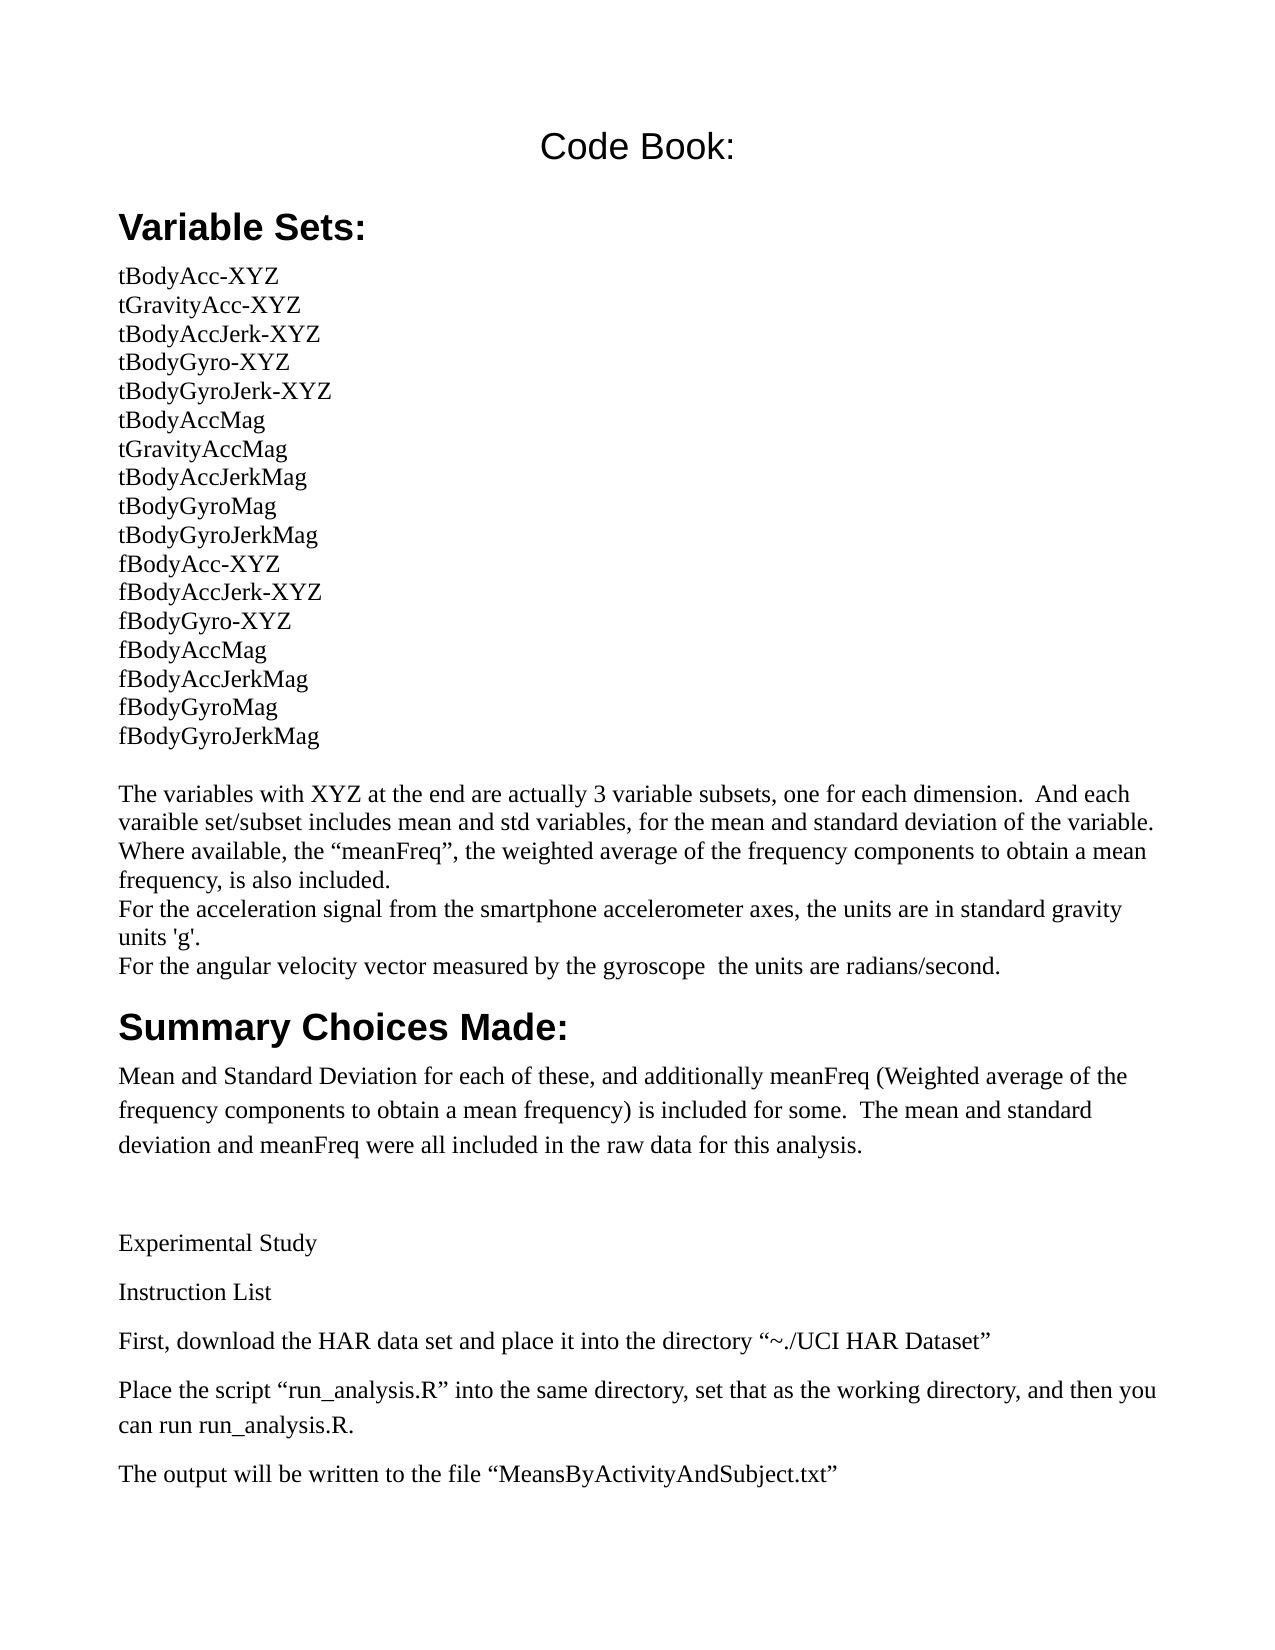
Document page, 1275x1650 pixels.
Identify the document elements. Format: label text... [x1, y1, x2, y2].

text tBodyAccJerkMag [118, 462, 1157, 491]
text Experimental Study [118, 1228, 1157, 1257]
text fBodyGyroMag [118, 692, 1157, 721]
text tBodyGyroJerk-XYZ [118, 376, 1157, 405]
text tBodyAccJerk-XYZ [118, 319, 1157, 347]
text Instruction List [118, 1277, 1157, 1306]
text fBodyAccJerk-XYZ [118, 577, 1157, 606]
text fBodyGyro-XYZ [118, 606, 1157, 635]
text First, download the HAR data set and place it into the directory “~./UCI HAR Dataset” [118, 1326, 1157, 1355]
text tGravityAcc-XYZ [118, 290, 1157, 319]
text tBodyGyroJerkMag [118, 520, 1157, 549]
text Place the script “run_analysis.R” into the same directory, set that as the working directory, and then you can run run_analysis.R. [118, 1375, 1157, 1438]
text tBodyAcc-XYZ [118, 261, 1157, 290]
text tGravityAccMag [118, 434, 1157, 462]
text fBodyAccJerkMag [118, 664, 1157, 692]
text Mean and Standard Deviation for each of these, and additionally meanFreq (Weighted average of the frequency components to obtain a mean frequency) is included for some. The mean and standard deviation and meanFreq were all included in the raw data for this analysis. [118, 1061, 1157, 1159]
text For the acceleration signal from the smartphone accelerometer axes, the units are in standard gravity units 'g'. [118, 894, 1157, 951]
text The variables with XYZ at the end are actually 3 variable subsets, one for each dimension. And each varaible set/subset includes mean and std variables, for the mean and standard deviation of the variable. Where available, the “meanFreq”, the weighted average of the frequency components to obtain a mean frequency, is also included. [118, 779, 1157, 894]
text fBodyAcc-XYZ [118, 549, 1157, 577]
subtitle Summary Choices Made: [118, 1005, 1157, 1048]
text fBodyGyroJerkMag [118, 721, 1157, 750]
subtitle Variable Sets: [118, 205, 1157, 249]
subtitle Code Book: [118, 124, 1157, 167]
text fBodyAccMag [118, 635, 1157, 664]
text tBodyGyroMag [118, 491, 1157, 520]
text tBodyAccMag [118, 405, 1157, 434]
text The output will be written to the file “MeansByActivityAndSubject.txt” [118, 1459, 1157, 1488]
text tBodyGyro-XYZ [118, 347, 1157, 376]
text For the angular velocity vector measured by the gyroscope the units are radians/second. [118, 951, 1157, 980]
